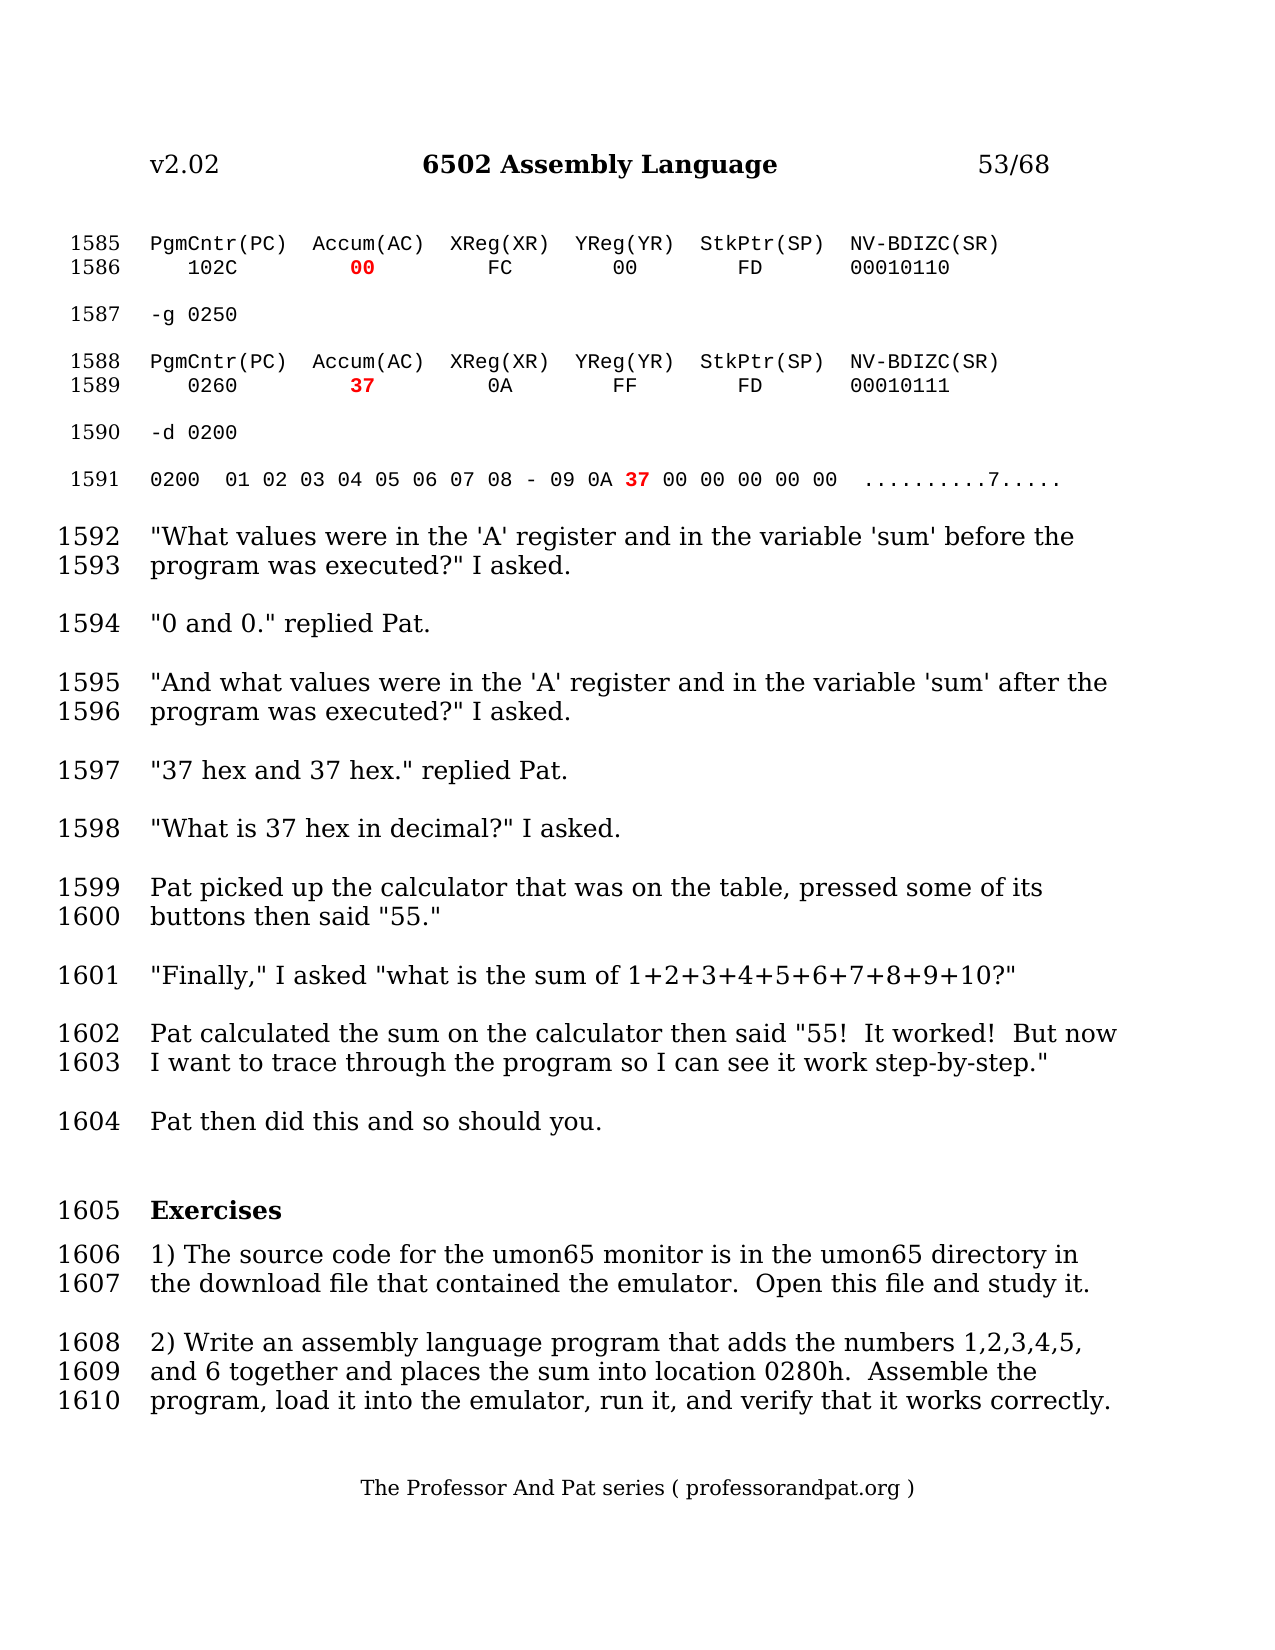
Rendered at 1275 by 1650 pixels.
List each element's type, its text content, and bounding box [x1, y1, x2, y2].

text "0 and 0." replied Pat. [150, 609, 1125, 639]
text PgmCntr(PC) Accum(AC) XReg(XR) YReg(YR) StkPtr(SP) NV-BDIZC(SR) [150, 351, 1125, 375]
text "What values were in the 'A' register and in the variable 'sum' before the program was executed?" I asked. [150, 522, 1125, 580]
text "And what values were in the 'A' register and in the variable 'sum' after the program was executed?" I asked. [150, 668, 1125, 727]
text Pat picked up the calculator that was on the table, pressed some of its buttons then said "55." [150, 873, 1125, 932]
text 2) Write an assembly language program that adds the numbers 1,2,3,4,5, and 6 together and places the sum into location 0280h. Assemble the program, load it into the emulator, run it, and verify that it works correctly. [150, 1328, 1125, 1416]
text "37 hex and 37 hex." replied Pat. [150, 756, 1125, 785]
text 102C 00 FC 00 FD 00010110 [150, 257, 1125, 281]
text "Finally," I asked "what is the sum of 1+2+3+4+5+6+7+8+9+10?" [150, 961, 1125, 990]
text "What is 37 hex in decimal?" I asked. [150, 814, 1125, 844]
text -d 0200 [150, 422, 1125, 445]
text -g 0250 [150, 304, 1125, 328]
subtitle Exercises [150, 1196, 1125, 1225]
text 0200 01 02 03 04 05 06 07 08 - 09 0A 37 00 00 00 00 00 ..........7..... [150, 469, 1125, 492]
text 1) The source code for the umon65 monitor is in the umon65 directory in the download file that contained the emulator. Open this file and study it. [150, 1240, 1125, 1299]
text PgmCntr(PC) Accum(AC) XReg(XR) YReg(YR) StkPtr(SP) NV-BDIZC(SR) [150, 233, 1125, 257]
text 0260 37 0A FF FD 00010111 [150, 375, 1125, 398]
text Pat then did this and so should you. [150, 1107, 1125, 1136]
text Pat calculated the sum on the calculator then said "55! It worked! But now I want to trace through the program so I can see it work step-by-step." [150, 1019, 1125, 1078]
